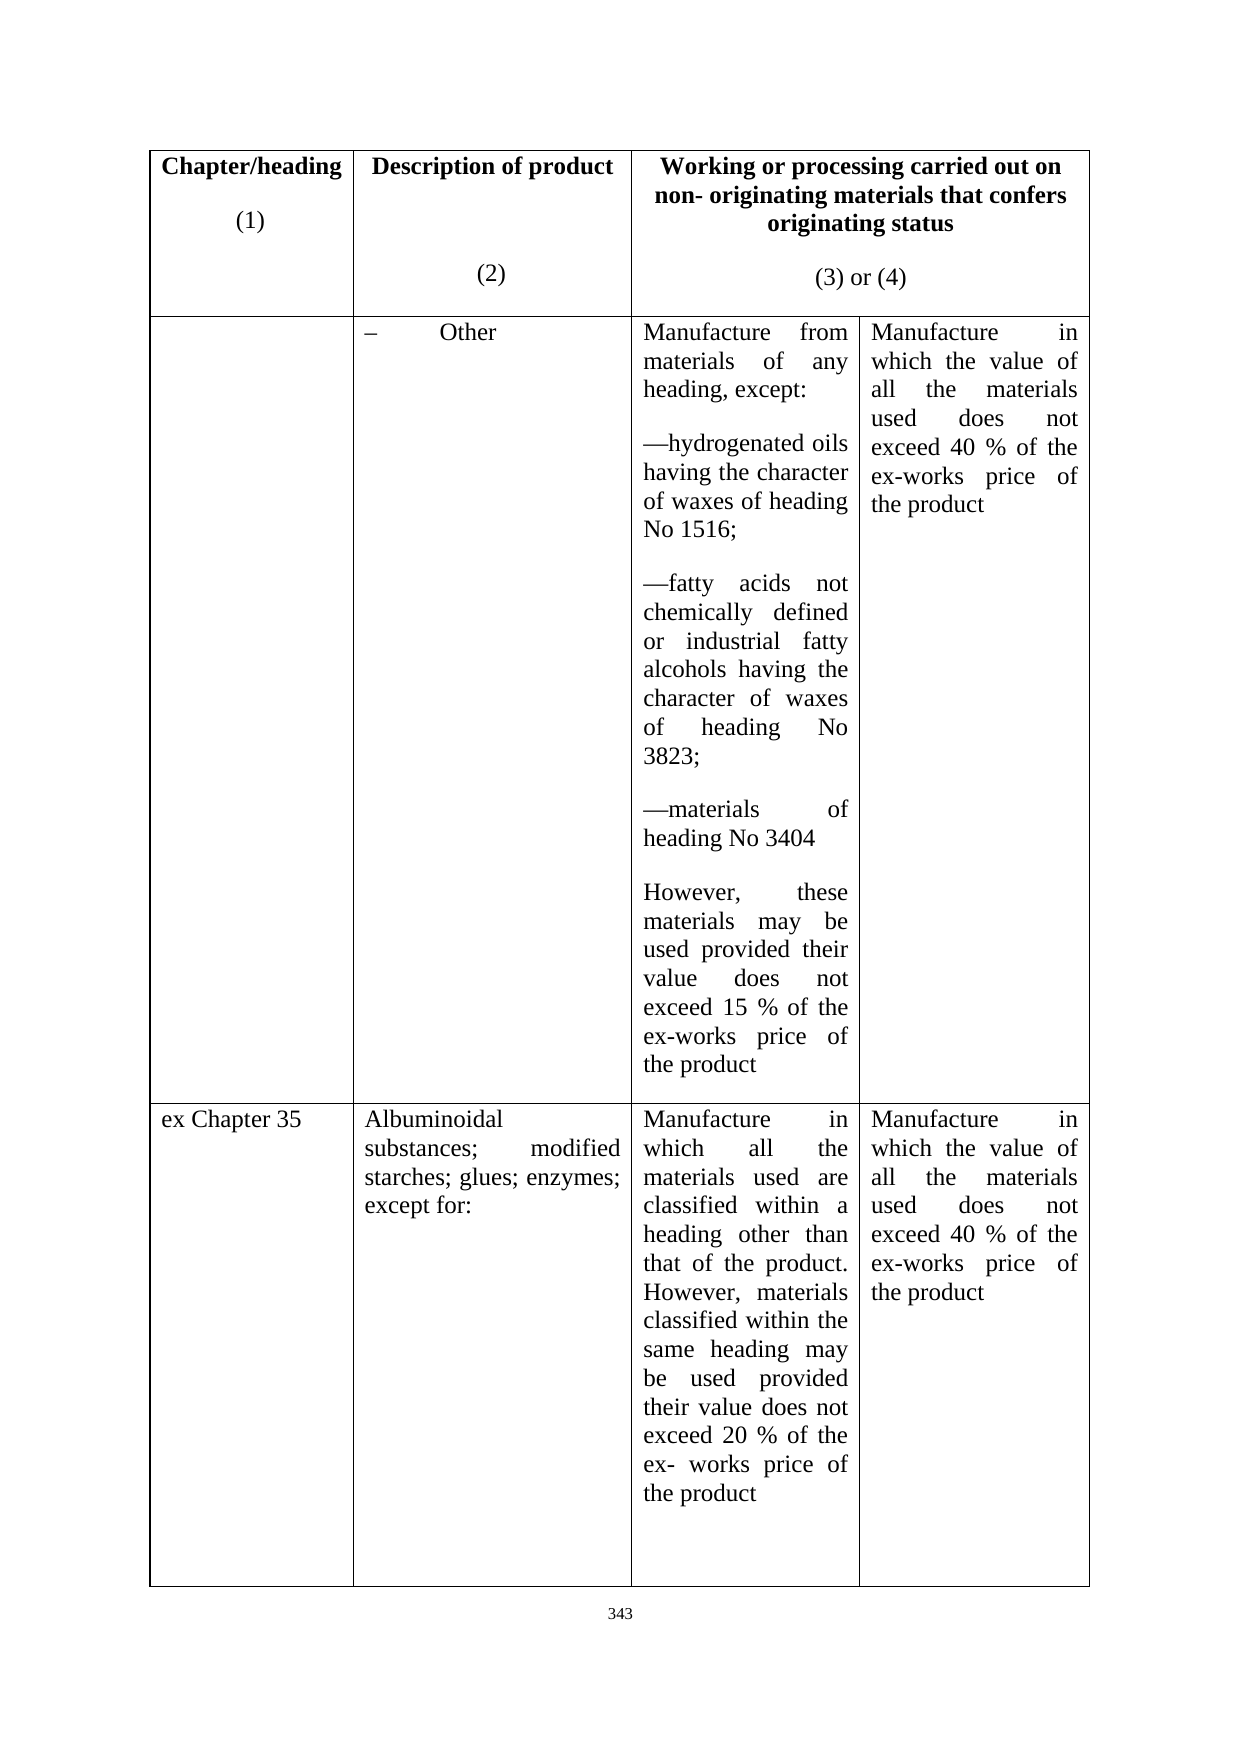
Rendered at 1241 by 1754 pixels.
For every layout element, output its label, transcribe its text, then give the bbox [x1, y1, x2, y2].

table_cell Manufacture in which the value of all the materials used does not exceed 40 % of the ex-works price of the product [860, 317, 1089, 1103]
table_header Working or processing carried out on non- originating materials that confers originating status (3) or (4) [632, 151, 1089, 316]
table_header Description of product (2) [354, 151, 631, 316]
table_cell Albuminoidal substances; modified starches; glues; enzymes; except for: [354, 1104, 631, 1586]
table_cell Manufacture in which the value of all the materials used does not exceed 40 % of the ex-works price of the product [860, 1104, 1089, 1586]
table_cell [151, 317, 353, 1103]
table_cell ex Chapter 35 [151, 1104, 353, 1586]
table_cell – Other [354, 317, 631, 1103]
table_header Chapter/heading (1) [151, 151, 353, 316]
table_cell Manufacture from materials of any heading, except: —hydrogenated oils having the character of waxes of heading No 1516; —fatty acids not chemically defined or industrial fatty alcohols having the character of waxes of heading No 3823; —materials of heading No 3404 However, these materials may be used provided their value does not exceed 15 % of the ex-works price of the product [632, 317, 859, 1103]
table_cell Manufacture in which all the materials used are classified within a heading other than that of the product. However, materials classified within the same heading may be used provided their value does not exceed 20 % of the ex- works price of the product [632, 1104, 859, 1586]
